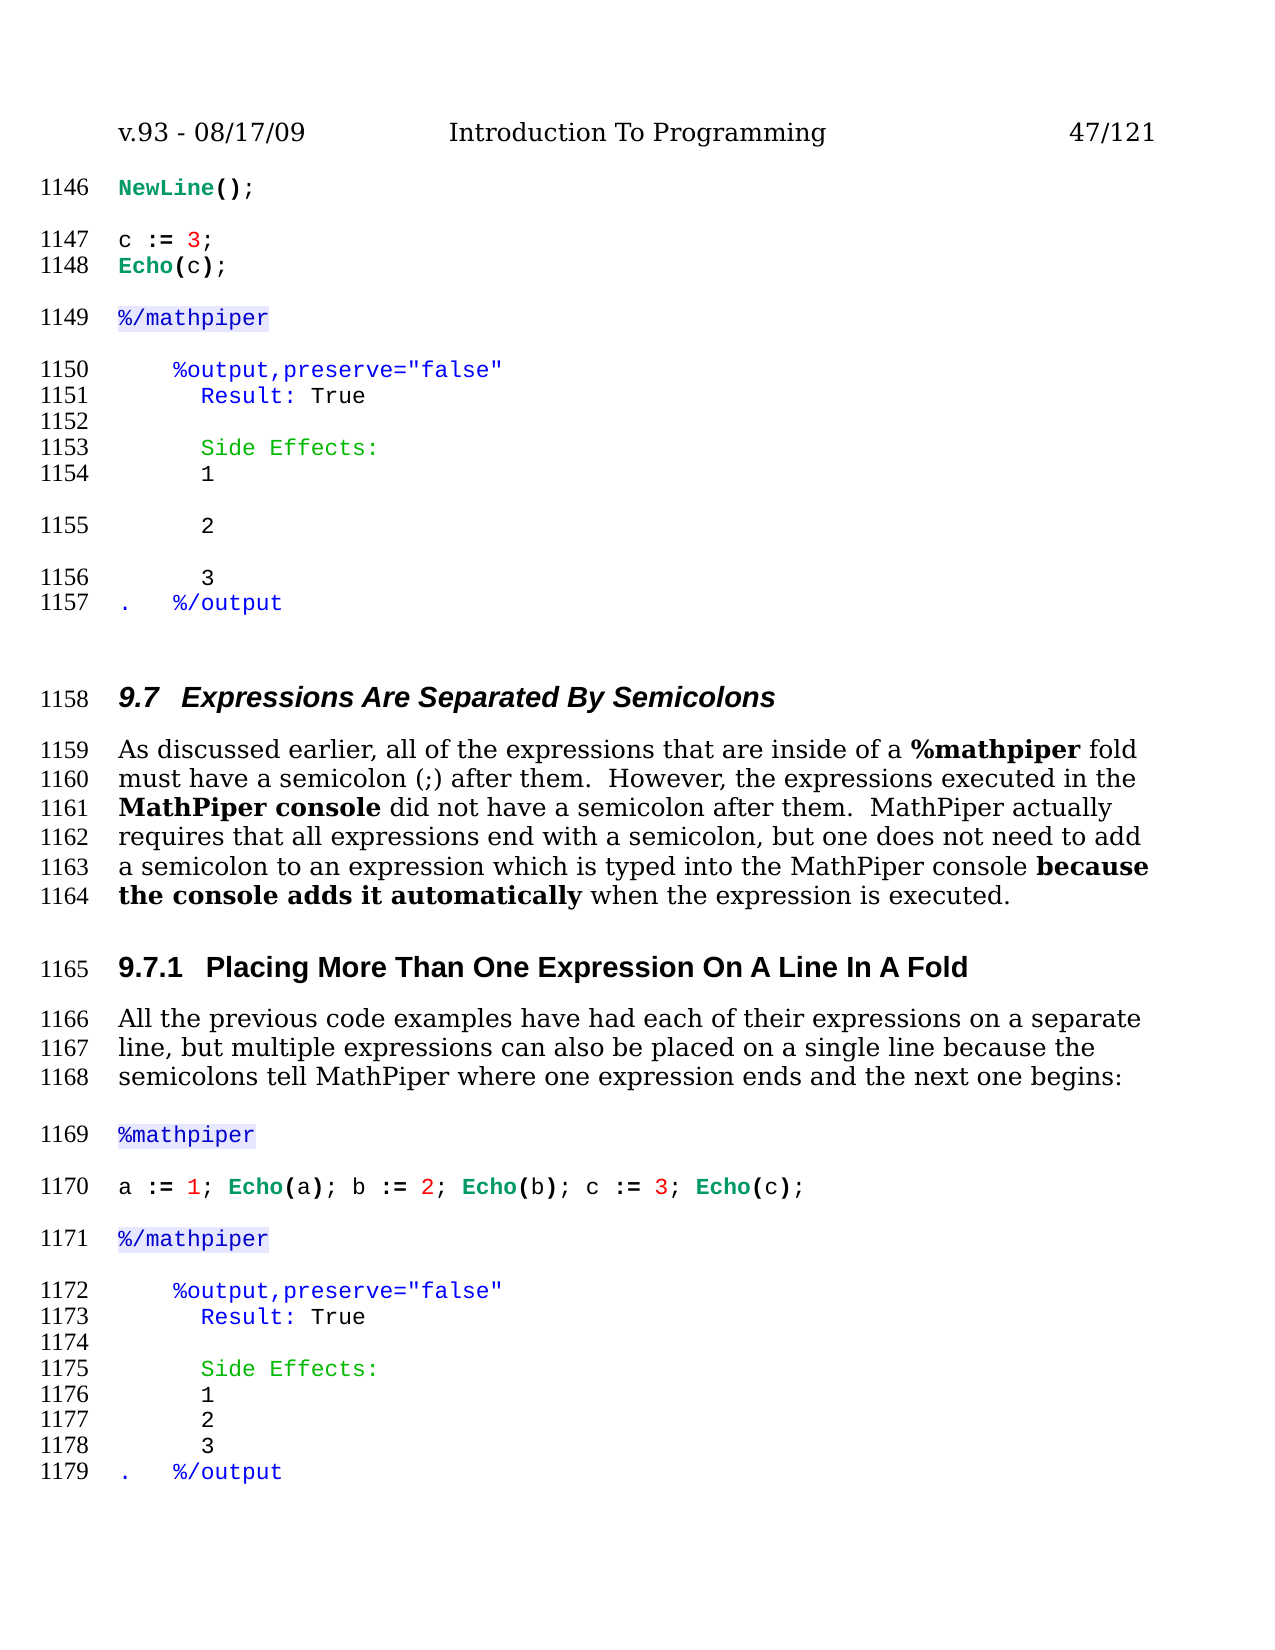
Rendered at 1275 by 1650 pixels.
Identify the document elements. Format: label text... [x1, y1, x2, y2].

text Side Effects: [118, 436, 1157, 462]
text %output,preserve="false" [118, 358, 1157, 384]
text Result: True [118, 1305, 1157, 1331]
text %/mathpiper [118, 306, 1157, 332]
text a := 1; Echo(a); b := 2; Echo(b); c := 3; Echo(c); [118, 1175, 1157, 1201]
text 1 [118, 462, 1157, 488]
text %/mathpiper [118, 1227, 1157, 1253]
text Result: True [118, 384, 1157, 410]
text 2 [118, 514, 1157, 540]
text 2 [118, 1409, 1157, 1435]
text 3 [118, 566, 1157, 592]
text %mathpiper [118, 1123, 1157, 1149]
subtitle Placing More Than One Expression On A Line In A Fold [118, 949, 1157, 983]
text c := 3; [118, 229, 1157, 254]
text 1 [118, 1383, 1157, 1409]
text NewLine(); [118, 177, 1157, 203]
text All the previous code examples have had each of their expressions on a separate line, but multiple expressions can also be placed on a single line because the semicolons tell MathPiper where one expression ends and the next one begins: [118, 1004, 1157, 1092]
subtitle Expressions Are Separated By Semicolons [118, 680, 1157, 714]
text 3 [118, 1435, 1157, 1461]
text Echo(c); [118, 254, 1157, 281]
text As discussed earlier, all of the expressions that are inside of a %mathpiper fold must have a semicolon (;) after them. However, the expressions executed in the MathPiper console did not have a semicolon after them. MathPiper actually requires that all expressions end with a semicolon, but one does not need to add a semicolon to an expression which is typed into the MathPiper console because the console adds it automatically when the expression is executed. [118, 735, 1157, 911]
text %output,preserve="false" [118, 1279, 1157, 1305]
text Side Effects: [118, 1357, 1157, 1383]
text . %/output [118, 1461, 1157, 1487]
text . %/output [118, 592, 1157, 618]
